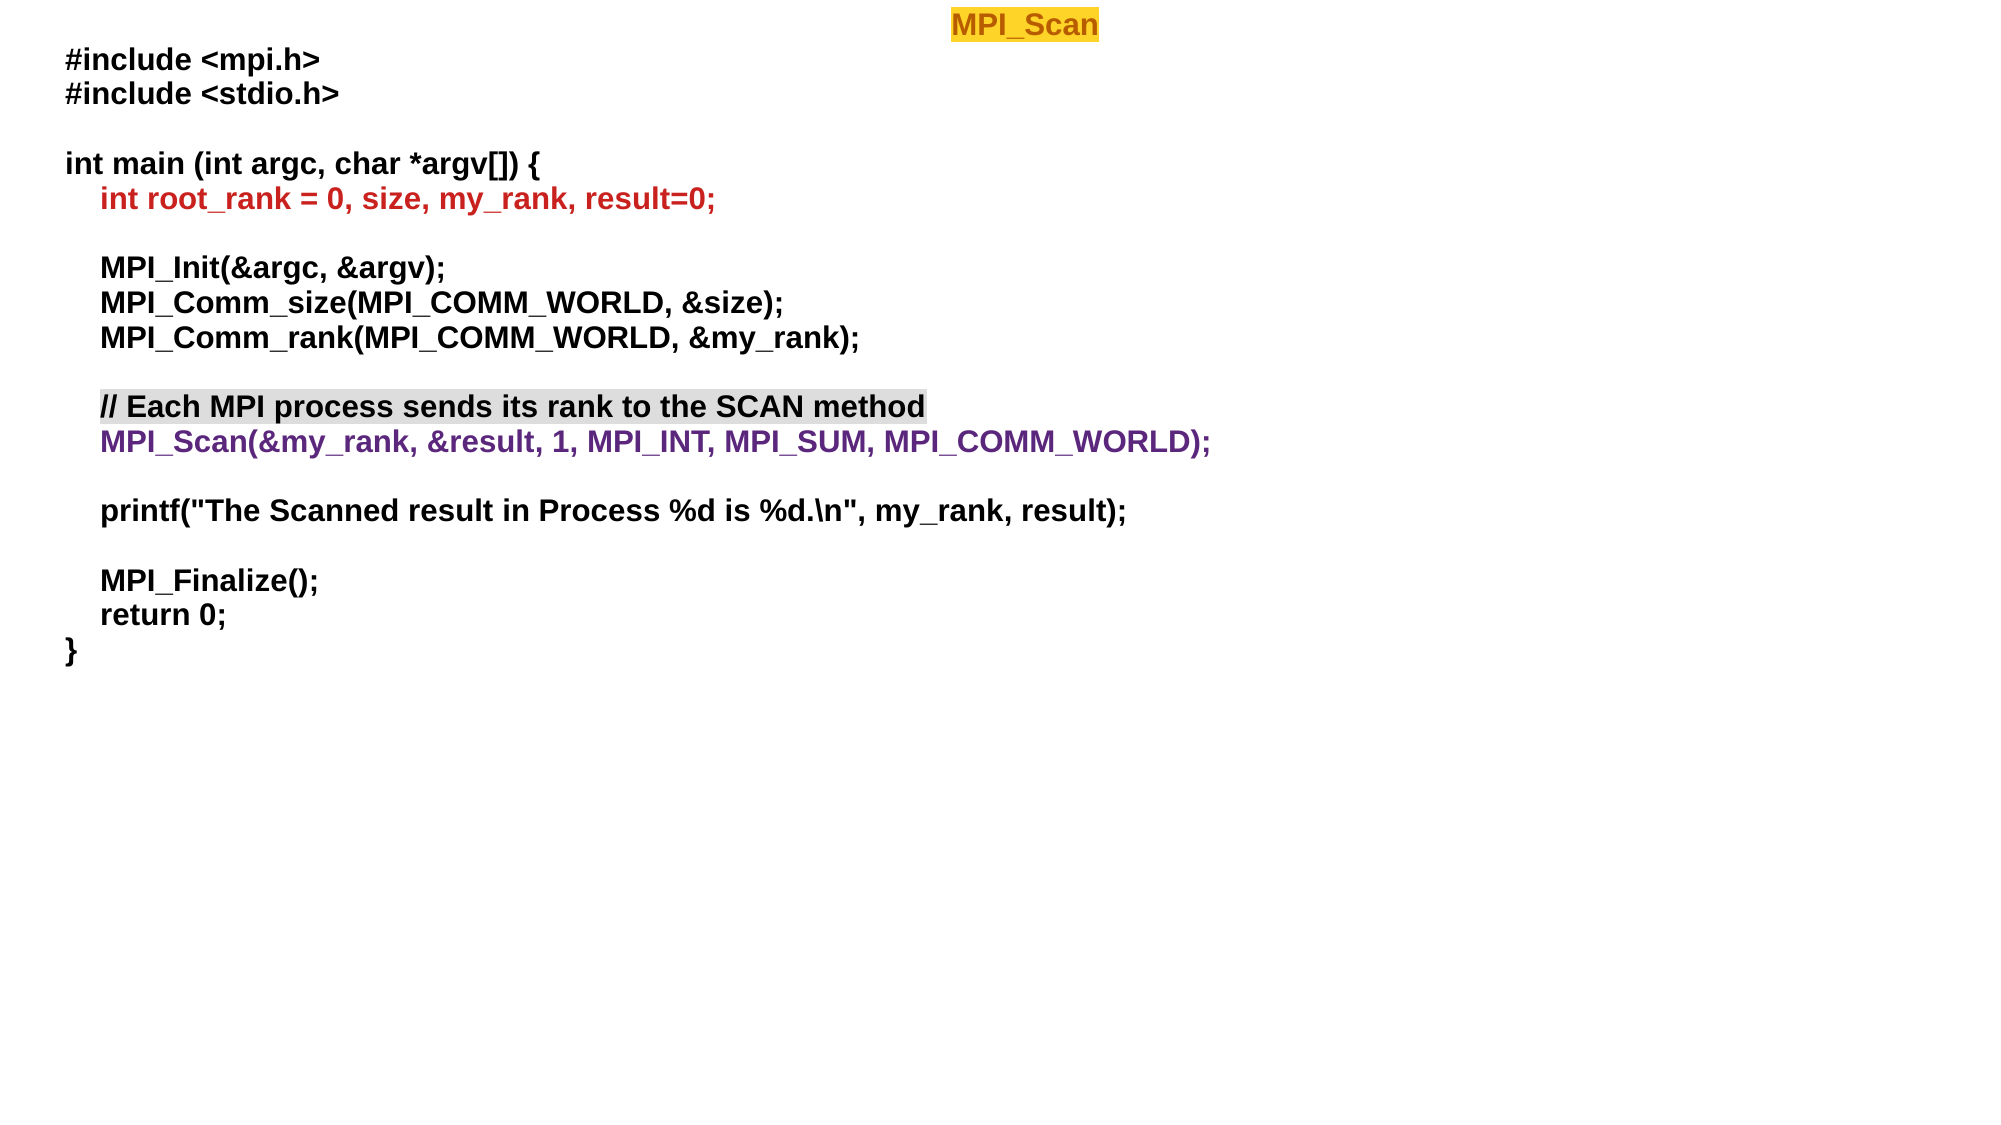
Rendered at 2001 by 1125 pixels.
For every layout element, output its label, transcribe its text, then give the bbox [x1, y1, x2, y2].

text_box MPI_Scan #include <mpi.h> #include <stdio.h> int main (int argc, char *argv[]) { int root_rank = 0, size, my_rank, result=0; MPI_Init(&argc, &argv); MPI_Comm_size(MPI_COMM_WORLD, &size); MPI_Comm_rank(MPI_COMM_WORLD, &my_rank); // Each MPI process sends its rank to the SCAN method MPI_Scan(&my_rank, &result, 1, MPI_INT, MPI_SUM, MPI_COMM_WORLD); printf("The Scanned result in Process %d is %d.\n", my_rank, result); MPI_Finalize(); return 0; } [50, 0, 2000, 1125]
